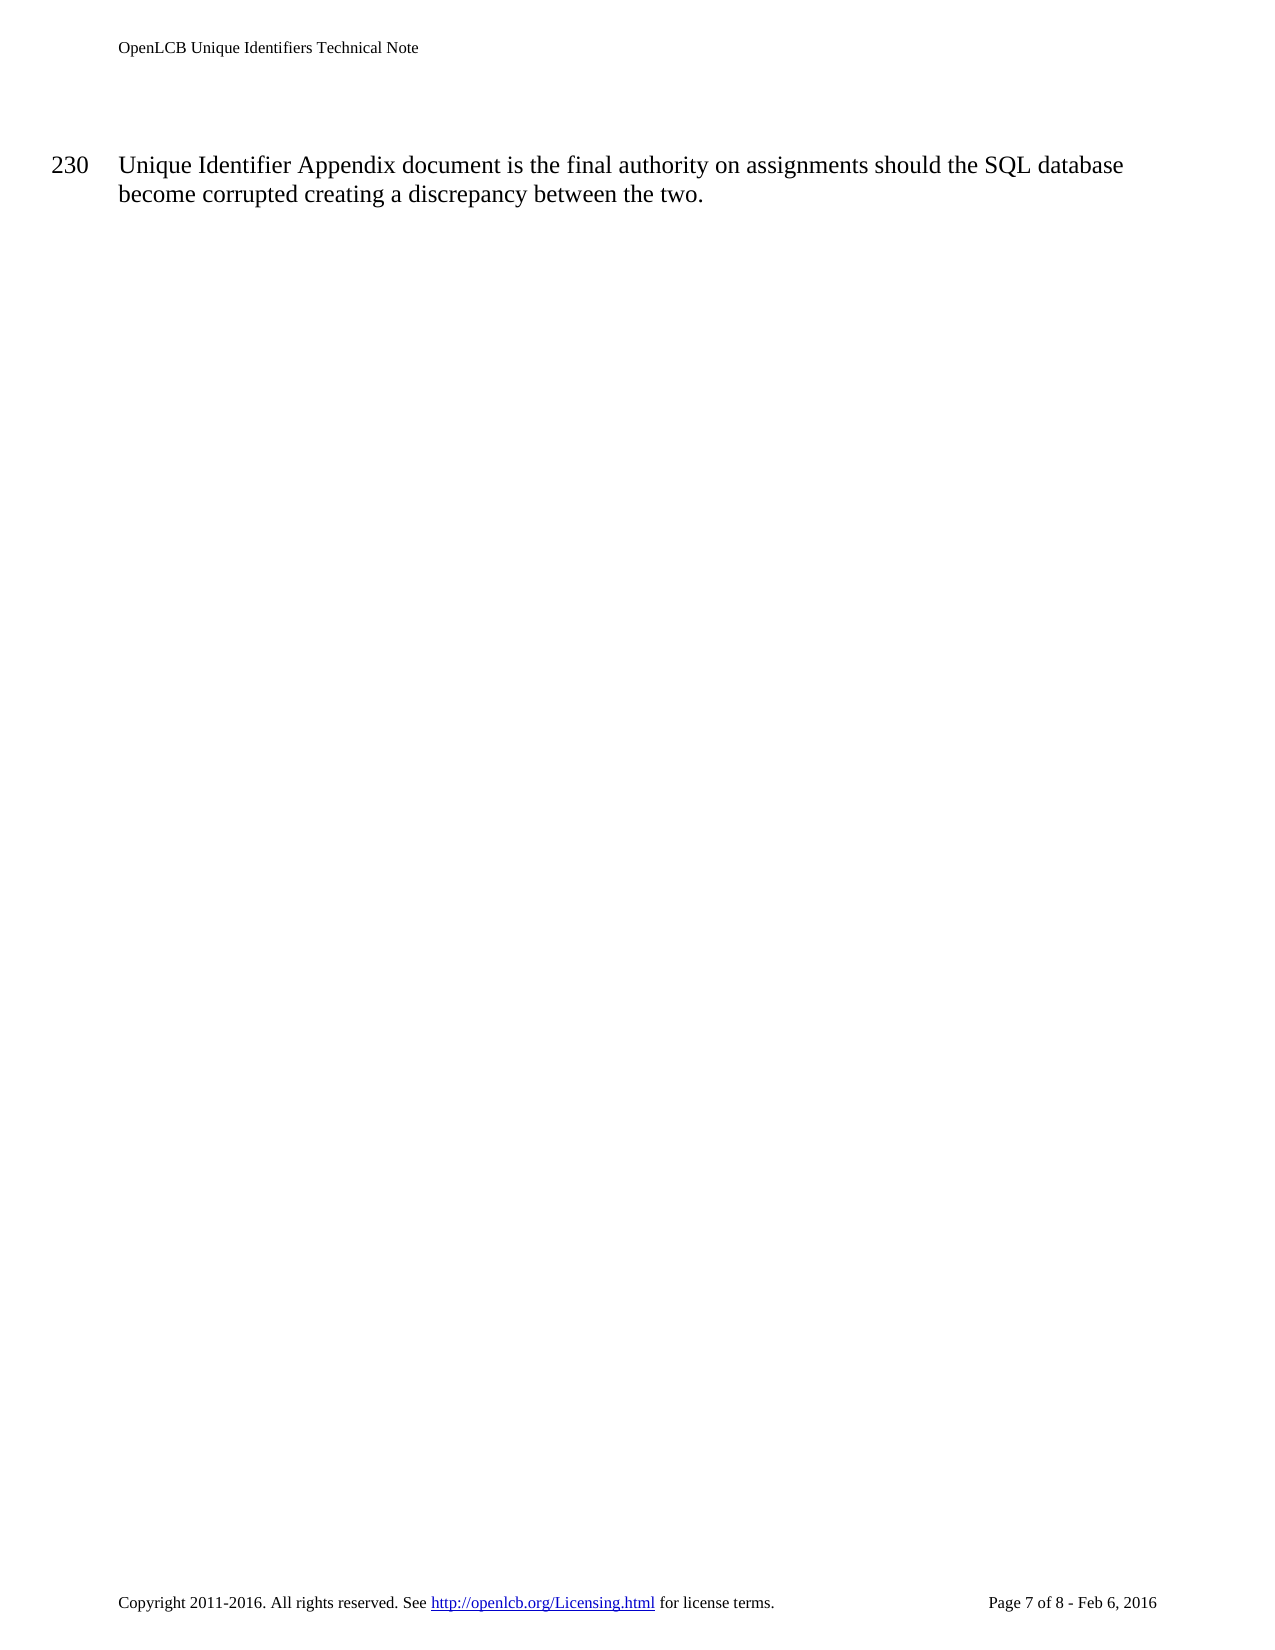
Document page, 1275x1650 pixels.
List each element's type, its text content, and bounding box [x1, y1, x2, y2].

text Unique Identifier Appendix document is the final authority on assignments should the SQL database become corrupted creating a discrepancy between the two. [118, 150, 1157, 207]
